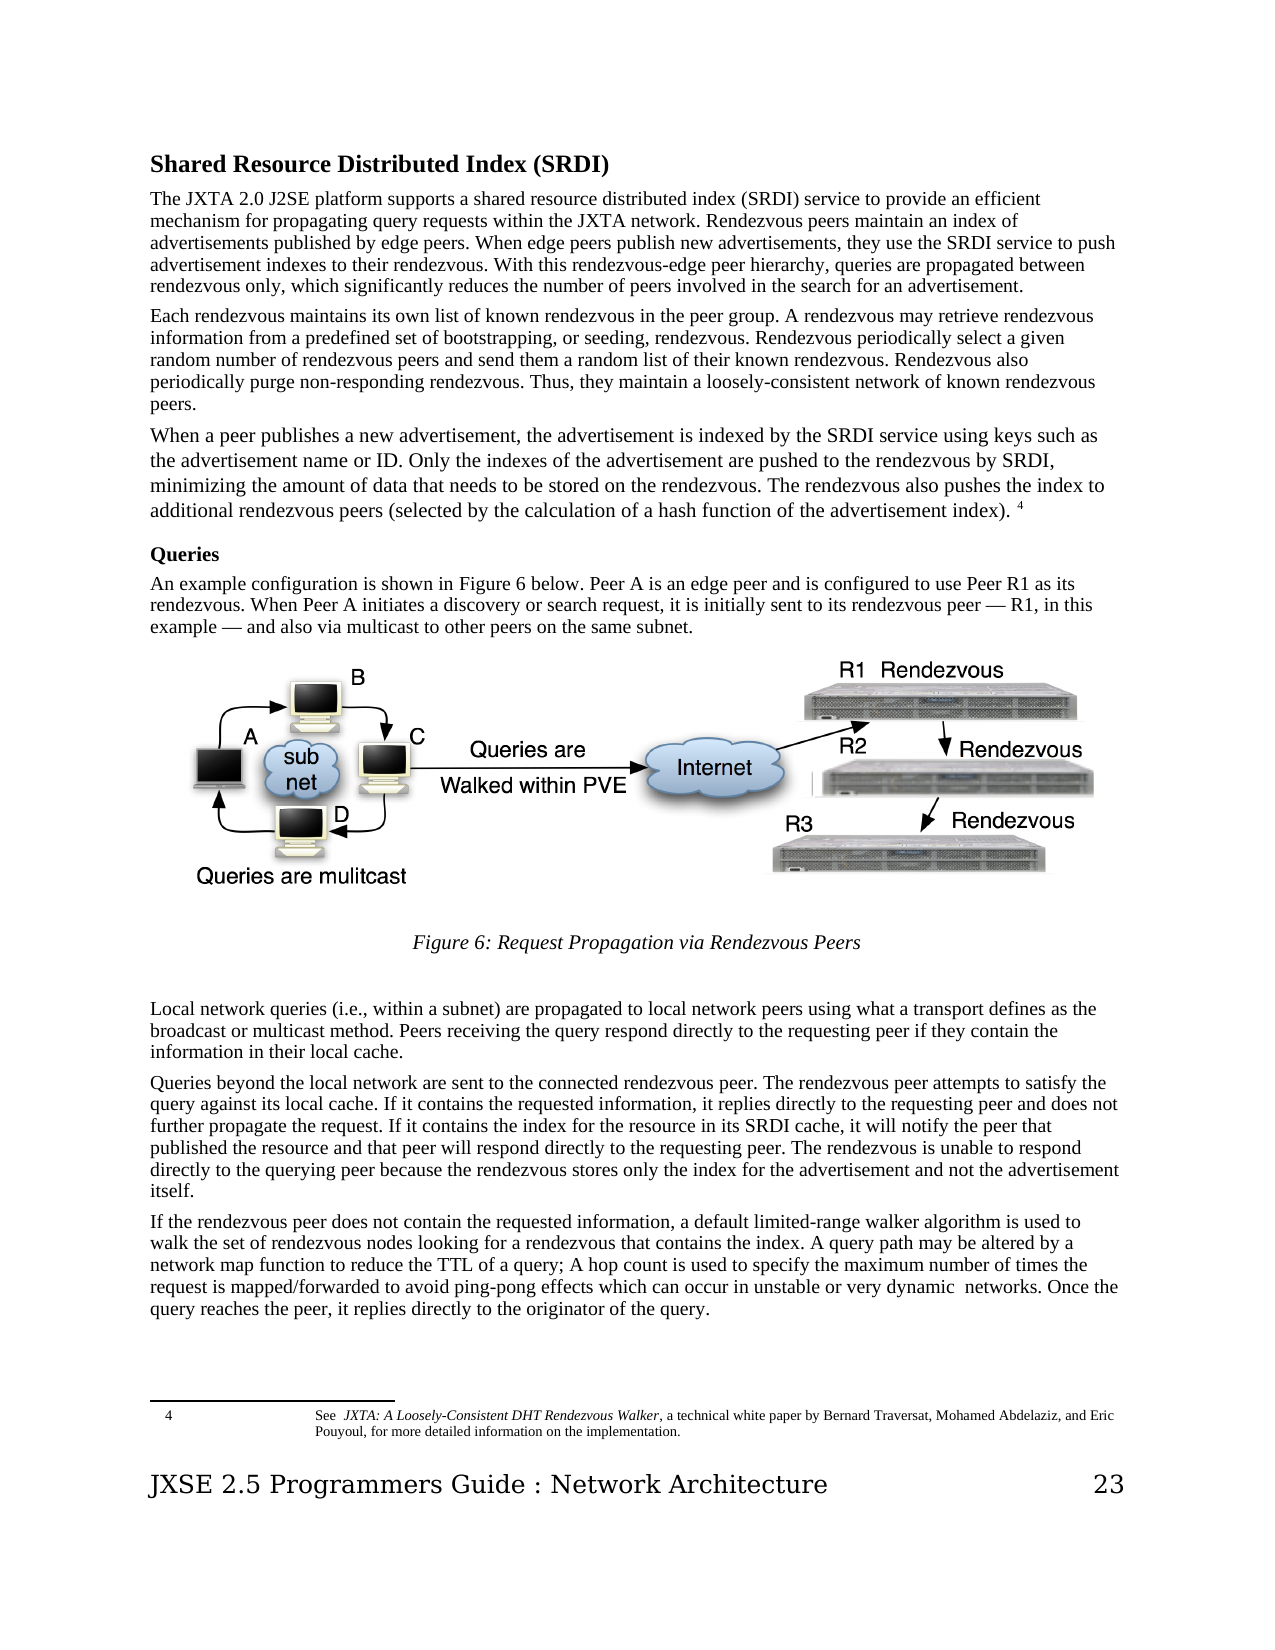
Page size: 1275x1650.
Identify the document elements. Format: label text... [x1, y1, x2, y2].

text Local network queries (i.e., within a subnet) are propagated to local network peers using what a transport defines as the broadcast or multicast method. Peers receiving the query respond directly to the requesting peer if they contain the information in their local cache. [150, 998, 1125, 1063]
text Queries beyond the local network are sent to the connected rendezvous peer. The rendezvous peer attempts to satisfy the query against its local cache. If it contains the requested information, it replies directly to the requesting peer and does not further propagate the request. If it contains the index for the resource in its SRDI cache, it will notify the peer that published the resource and that peer will respond directly to the requesting peer. The rendezvous is unable to respond directly to the querying peer because the rendezvous stores only the index for the advertisement and not the advertisement itself. [150, 1072, 1125, 1202]
text The JXTA 2.0 J2SE platform supports a shared resource distributed index (SRDI) service to provide an efficient mechanism for propagating query requests within the JXTA network. Rendezvous peers maintain an index of advertisements published by edge peers. When edge peers publish new advertisements, they use the SRDI service to push advertisement indexes to their rendezvous. With this rendezvous-edge peer hierarchy, queries are propagated between rendezvous only, which significantly reduces the number of peers involved in the search for an advertisement. [150, 188, 1125, 297]
text If the rendezvous peer does not contain the requested information, a default limited-range walker algorithm is used to walk the set of rendezvous nodes looking for a rendezvous that contains the index. A query path may be altered by a network map function to reduce the TTL of a query; A hop count is used to specify the maximum number of times the request is mapped/forwarded to avoid ping-pong effects which can occur in unstable or very dynamic networks. Once the query reaches the peer, it replies directly to the originator of the query. [150, 1211, 1125, 1319]
text Figure 6: Request Propagation via Rendezvous Peers [181, 931, 1093, 954]
text An example configuration is shown in Figure 6 below. Peer A is an edge peer and is configured to use Peer R1 as its rendezvous. When Peer A initiates a discovery or search request, it is initially sent to its rendezvous peer — R1, in this example — and also via multicast to other peers on the same subnet. [150, 573, 1125, 638]
text See JXTA: A Loosely-Consistent DHT Rendezvous Walker, a technical white paper by Bernard Traversat, Mohamed Abdelaziz, and Eric Pouyoul, for more detailed information on the implementation. [165, 1407, 1125, 1440]
picture [181, 655, 1094, 891]
text Queries [150, 543, 1125, 566]
text When a peer publishes a new advertisement, the advertisement is indexed by the SRDI service using keys such as the advertisement name or ID. Only the indexes of the advertisement are pushed to the rendezvous by SRDI, minimizing the amount of data that needs to be stored on the rendezvous. The rendezvous also pushes the index to additional rendezvous peers (selected by the calculation of a hash function of the advertisement index). [150, 422, 1125, 522]
text Each rendezvous maintains its own list of known rendezvous in the peer group. A rendezvous may retrieve rendezvous information from a predefined set of bootstrapping, or seeding, rendezvous. Rendezvous periodically select a given random number of rendezvous peers and send them a random list of their known rendezvous. Rendezvous also periodically purge non-responding rendezvous. Thus, they maintain a loosely-consistent network of known rendezvous peers. [150, 305, 1125, 414]
text Shared Resource Distributed Index (SRDI) [150, 150, 1125, 178]
